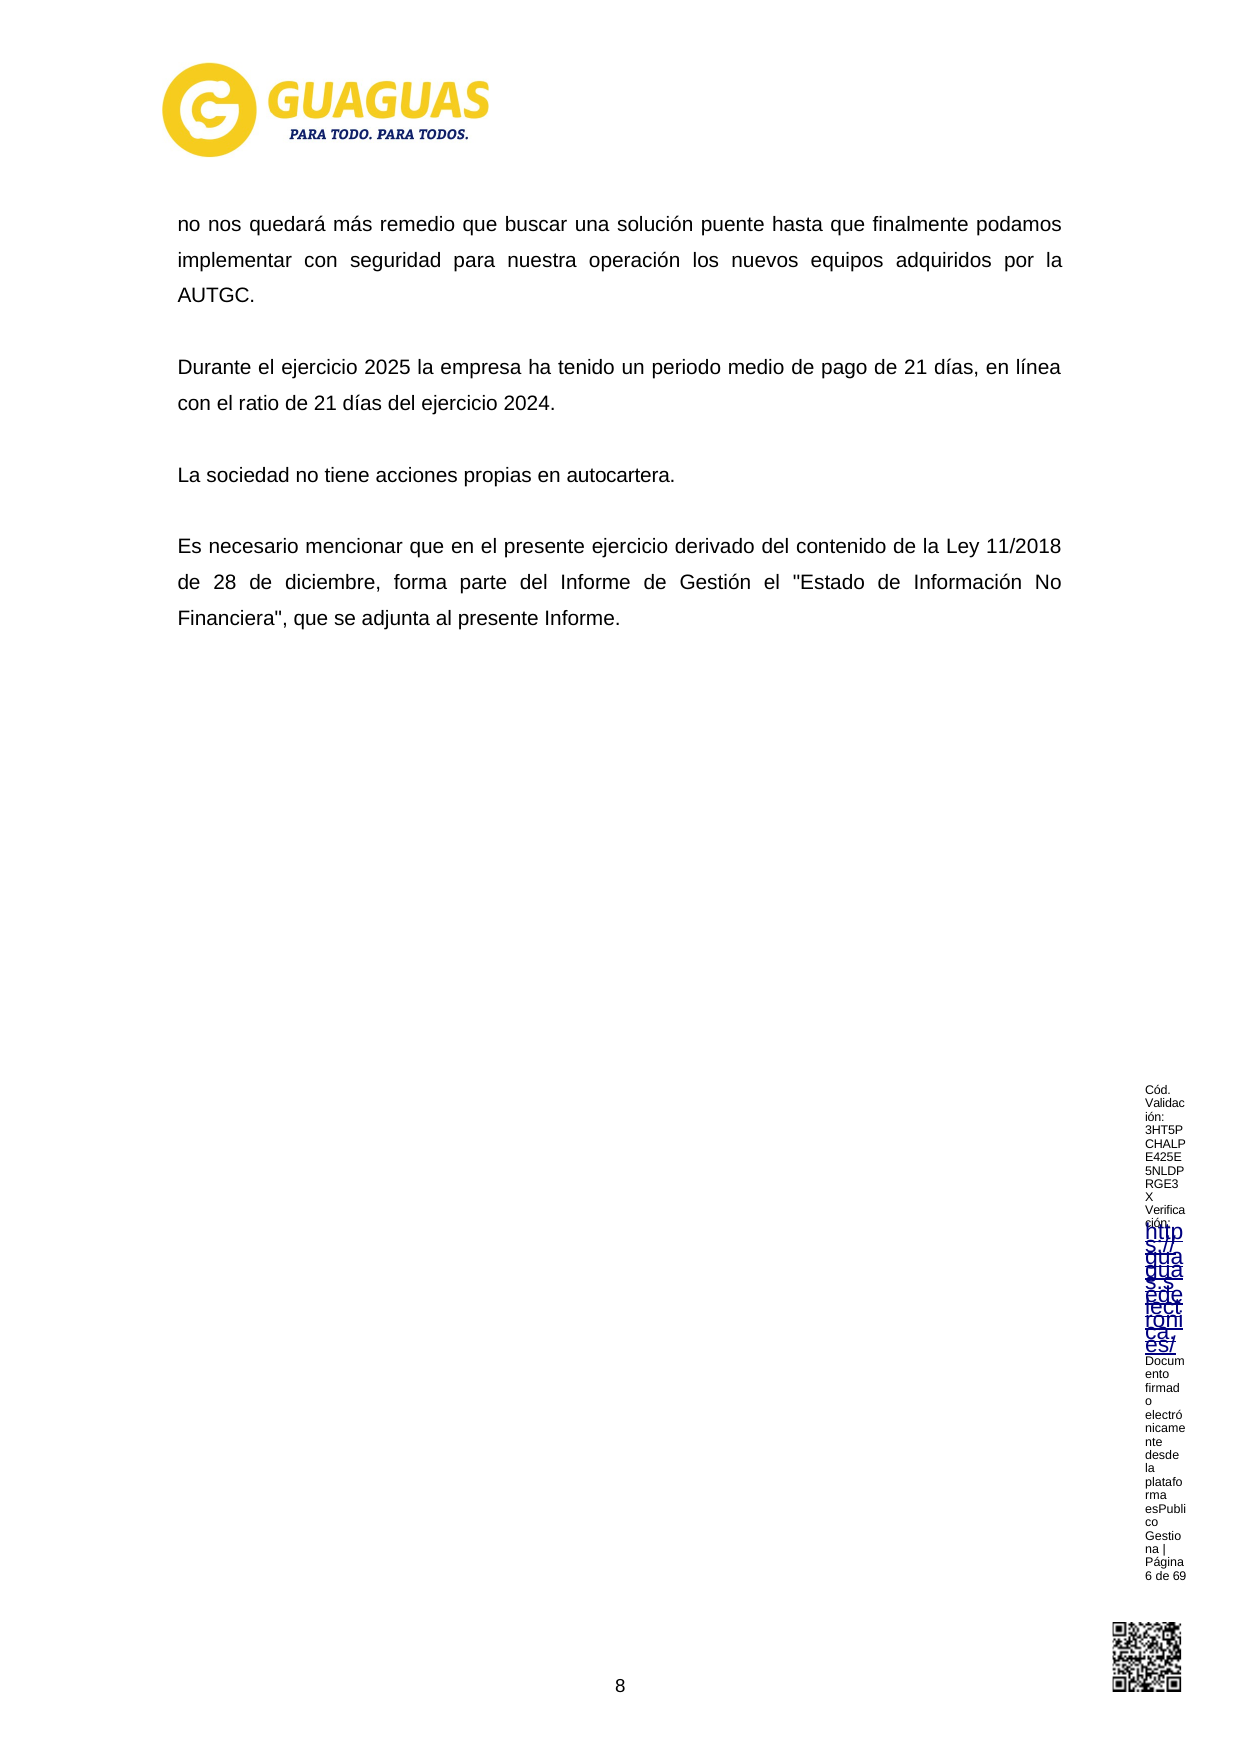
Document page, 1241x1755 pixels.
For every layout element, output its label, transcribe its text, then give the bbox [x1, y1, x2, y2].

text Es necesario mencionar que en el presente ejercicio derivado del contenido de la Ley 11/2018 de 28 de diciembre, forma parte del Informe de Gestión el "Estado de Información No Financiera", que se adjunta al presente Informe. [177, 534, 1063, 630]
text no nos quedará más remedio que buscar una solución puente hasta que finalmente podamos implementar con seguridad para nuestra operación los nuevos equipos adquiridos por la AUTGC. [177, 211, 1063, 307]
text La sociedad no tiene acciones propias en autocartera. [177, 462, 1203, 486]
text Cód. Validación: 3HT5PCHALPE425E5NLDPRGE3X [1145, 1084, 1186, 1204]
text Durante el ejercicio 2025 la empresa ha tenido un periodo medio de pago de 21 días, en línea con el ratio de 21 días del ejercicio 2024. [177, 355, 1063, 414]
text Verificación: https://guaguas.sedelectronica.es/ [1145, 1204, 1186, 1354]
text Documento firmado electrónicamente desde la plataforma esPublico Gestiona | Página 6 de 69 [1145, 1354, 1186, 1583]
